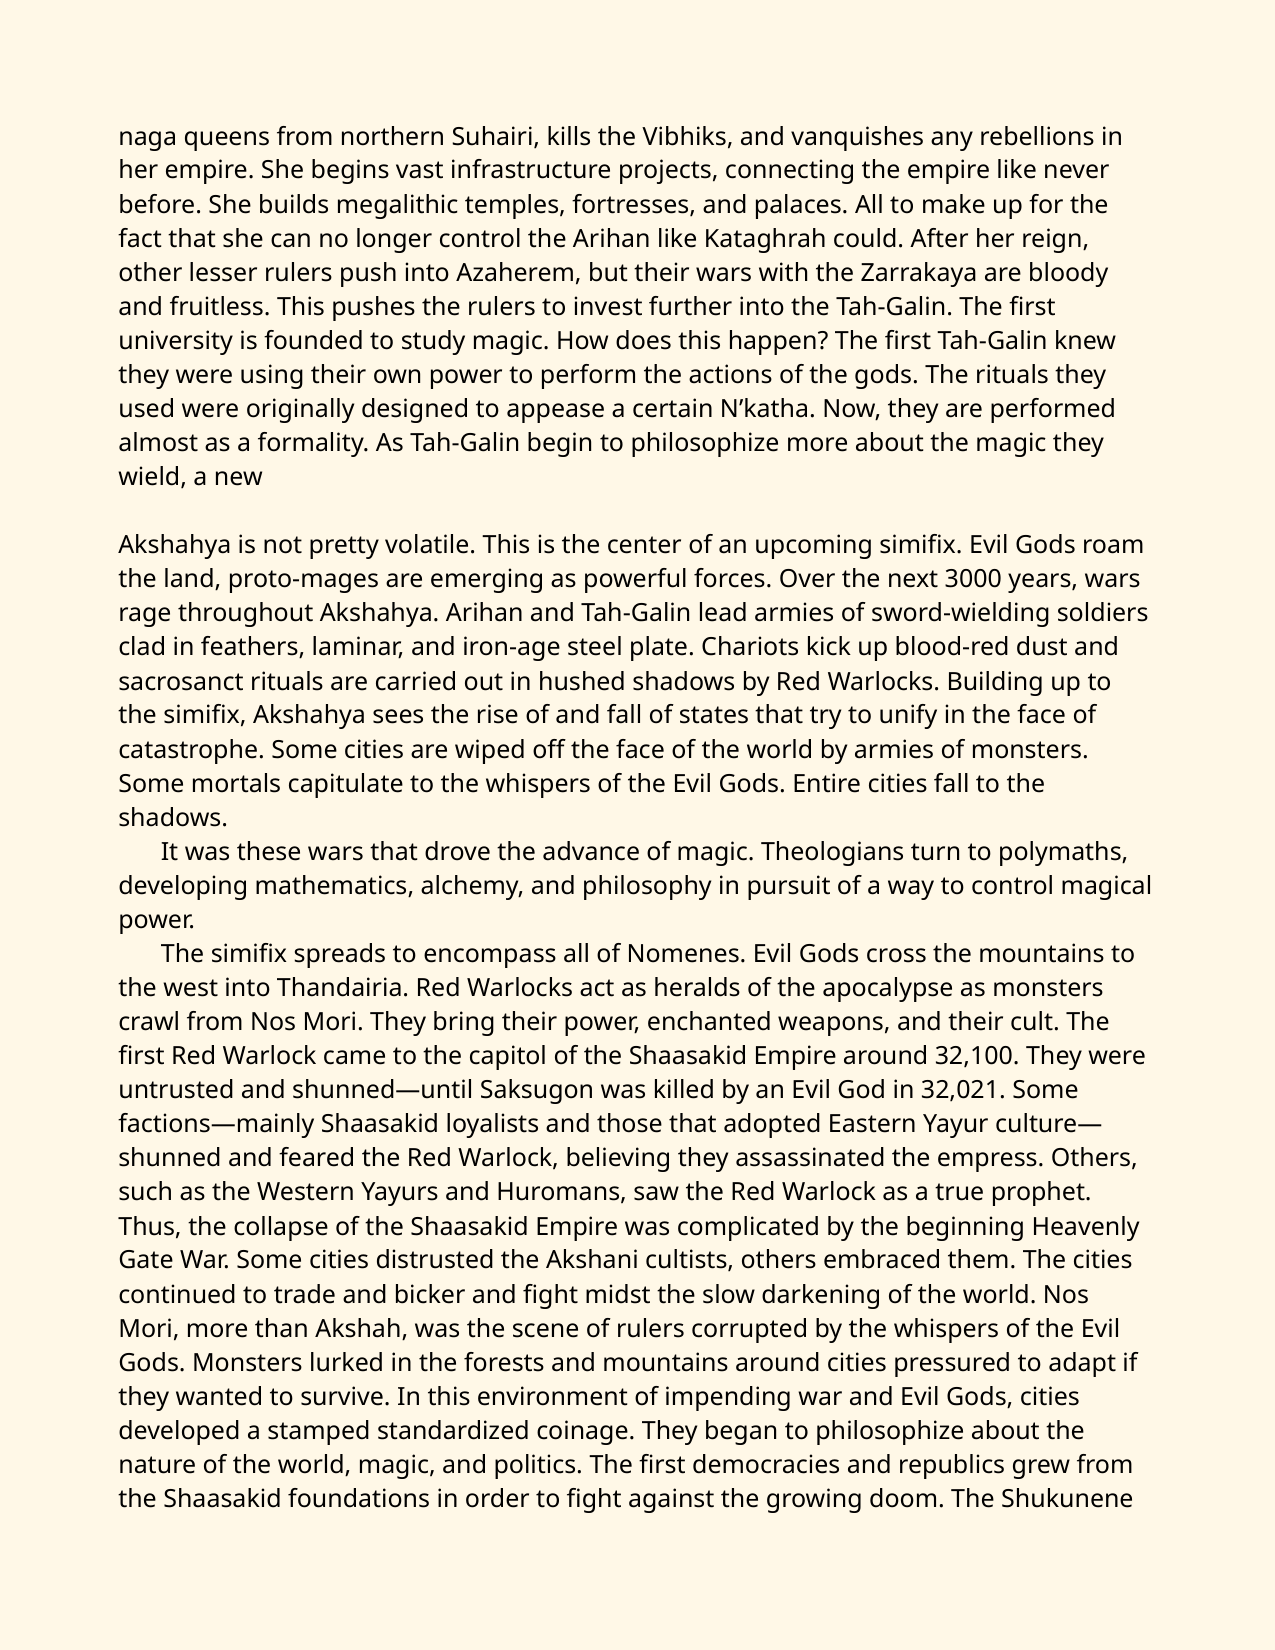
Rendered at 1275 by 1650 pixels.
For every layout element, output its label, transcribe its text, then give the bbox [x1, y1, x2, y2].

text naga queens from northern Suhairi, kills the Vibhiks, and vanquishes any rebellions in her empire. She begins vast infrastructure projects, connecting the empire like never before. She builds megalithic temples, fortresses, and palaces. All to make up for the fact that she can no longer control the Arihan like Kataghrah could. After her reign, other lesser rulers push into Azaherem, but their wars with the Zarrakaya are bloody and fruitless. This pushes the rulers to invest further into the Tah-Galin. The first university is founded to study magic. How does this happen? The first Tah-Galin knew they were using their own power to perform the actions of the gods. The rituals they used were originally designed to appease a certain N’katha. Now, they are performed almost as a formality. As Tah-Galin begin to philosophize more about the magic they wield, a new [118, 118, 1157, 493]
text Akshahya is not pretty volatile. This is the center of an upcoming simifix. Evil Gods roam the land, proto-mages are emerging as powerful forces. Over the next 3000 years, wars rage throughout Akshahya. Arihan and Tah-Galin lead armies of sword-wielding soldiers clad in feathers, laminar, and iron-age steel plate. Chariots kick up blood-red dust and sacrosanct rituals are carried out in hushed shadows by Red Warlocks. Building up to the simifix, Akshahya sees the rise of and fall of states that try to unify in the face of catastrophe. Some cities are wiped off the face of the world by armies of monsters. Some mortals capitulate to the whispers of the Evil Gods. Entire cities fall to the shadows. [118, 527, 1157, 833]
text The simifix spreads to encompass all of Nomenes. Evil Gods cross the mountains to the west into Thandairia. Red Warlocks act as heralds of the apocalypse as monsters crawl from Nos Mori. They bring their power, enchanted weapons, and their cult. The first Red Warlock came to the capitol of the Shaasakid Empire around 32,100. They were untrusted and shunned—until Saksugon was killed by an Evil God in 32,021. Some factions—mainly Shaasakid loyalists and those that adopted Eastern Yayur culture—shunned and feared the Red Warlock, believing they assassinated the empress. Others, such as the Western Yayurs and Huromans, saw the Red Warlock as a true prophet. Thus, the collapse of the Shaasakid Empire was complicated by the beginning Heavenly Gate War. Some cities distrusted the Akshani cultists, others embraced them. The cities continued to trade and bicker and fight midst the slow darkening of the world. Nos Mori, more than Akshah, was the scene of rulers corrupted by the whispers of the Evil Gods. Monsters lurked in the forests and mountains around cities pressured to adapt if they wanted to survive. In this environment of impending war and Evil Gods, cities developed a stamped standardized coinage. They began to philosophize about the nature of the world, magic, and politics. The first democracies and republics grew from the Shaasakid foundations in order to fight against the growing doom. The Shukunene [118, 936, 1157, 1515]
text It was these wars that drove the advance of magic. Theologians turn to polymaths, developing mathematics, alchemy, and philosophy in pursuit of a way to control magical power. [118, 833, 1157, 936]
